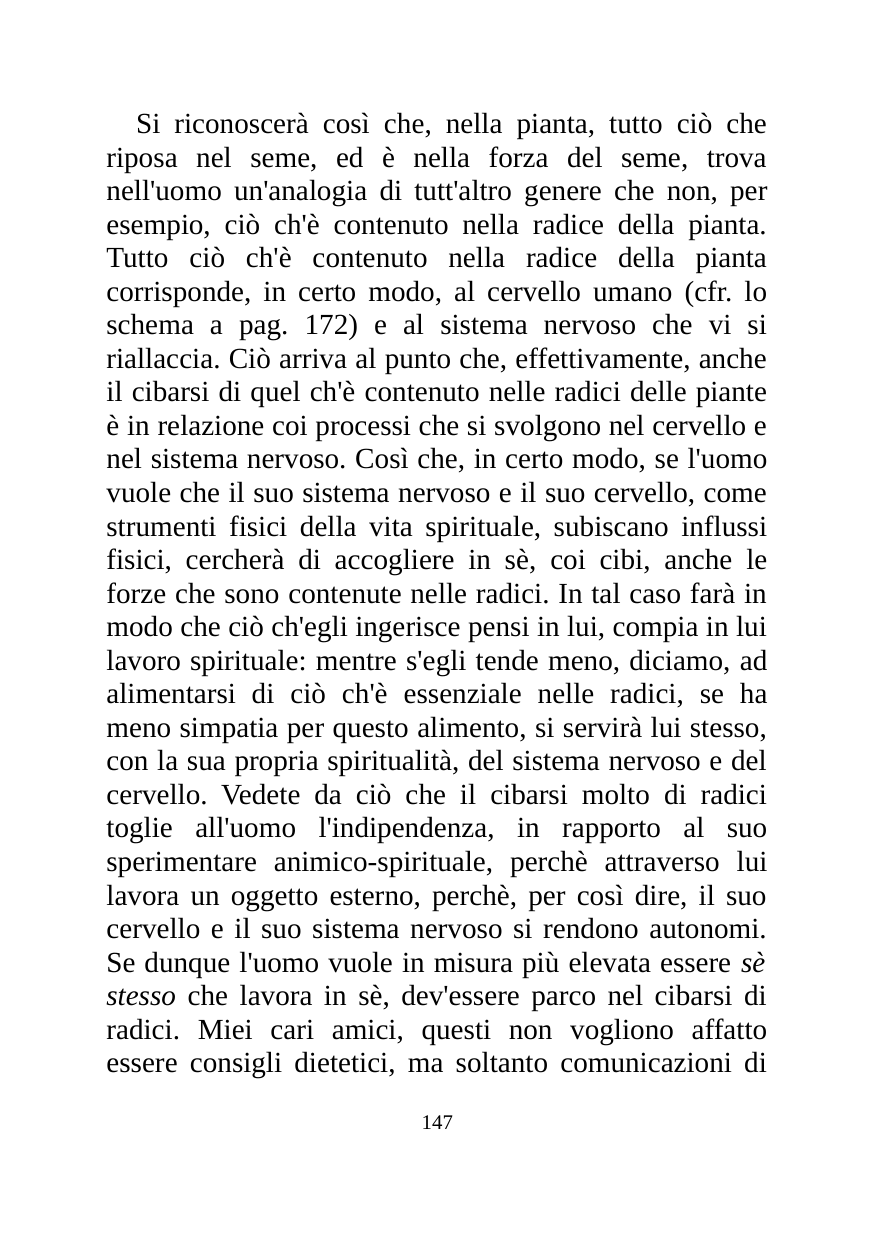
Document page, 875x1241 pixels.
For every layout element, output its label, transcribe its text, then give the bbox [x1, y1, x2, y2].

text Si riconoscerà così che, nella pianta, tutto ciò che riposa nel seme, ed è nella forza del seme, trova nell'uomo un'analogia di tutt'altro genere che non, per esempio, ciò ch'è contenuto nella radice della pianta. Tutto ciò ch'è contenuto nella radice della pianta corrisponde, in certo modo, al cervello umano (cfr. lo schema a pag. 172) e al sistema nervoso che vi si riallaccia. Ciò arriva al punto che, effettivamente, anche il cibarsi di quel ch'è contenuto nelle radici delle piante è in relazione coi processi che si svolgono nel cervello e nel sistema nervoso. Così che, in certo modo, se l'uomo vuole che il suo sistema nervoso e il suo cervello, come strumenti fisici della vita spirituale, subiscano influssi fisici, cercherà di accogliere in sè, coi cibi, anche le forze che sono contenute nelle radici. In tal caso farà in modo che ciò ch'egli ingerisce pensi in lui, compia in lui lavoro spirituale: mentre s'egli tende meno, diciamo, ad alimentarsi di ciò ch'è essenziale nelle radici, se ha meno simpatia per questo alimento, si servirà lui stesso, con la sua propria spiritualità, del sistema nervoso e del cervello. Vedete da ciò che il cibarsi molto di radici toglie all'uomo l'indipendenza, in rapporto al suo sperimentare animico-spirituale, perchè attraverso lui lavora un oggetto esterno, perchè, per così dire, il suo cervello e il suo sistema nervoso si rendono autonomi. Se dunque l'uomo vuole in misura più elevata essere sè stesso che lavora in sè, dev'essere parco nel cibarsi di radici. Miei cari amici, questi non vogliono affatto essere consigli dietetici, ma soltanto comunicazioni di [106, 106, 768, 1079]
